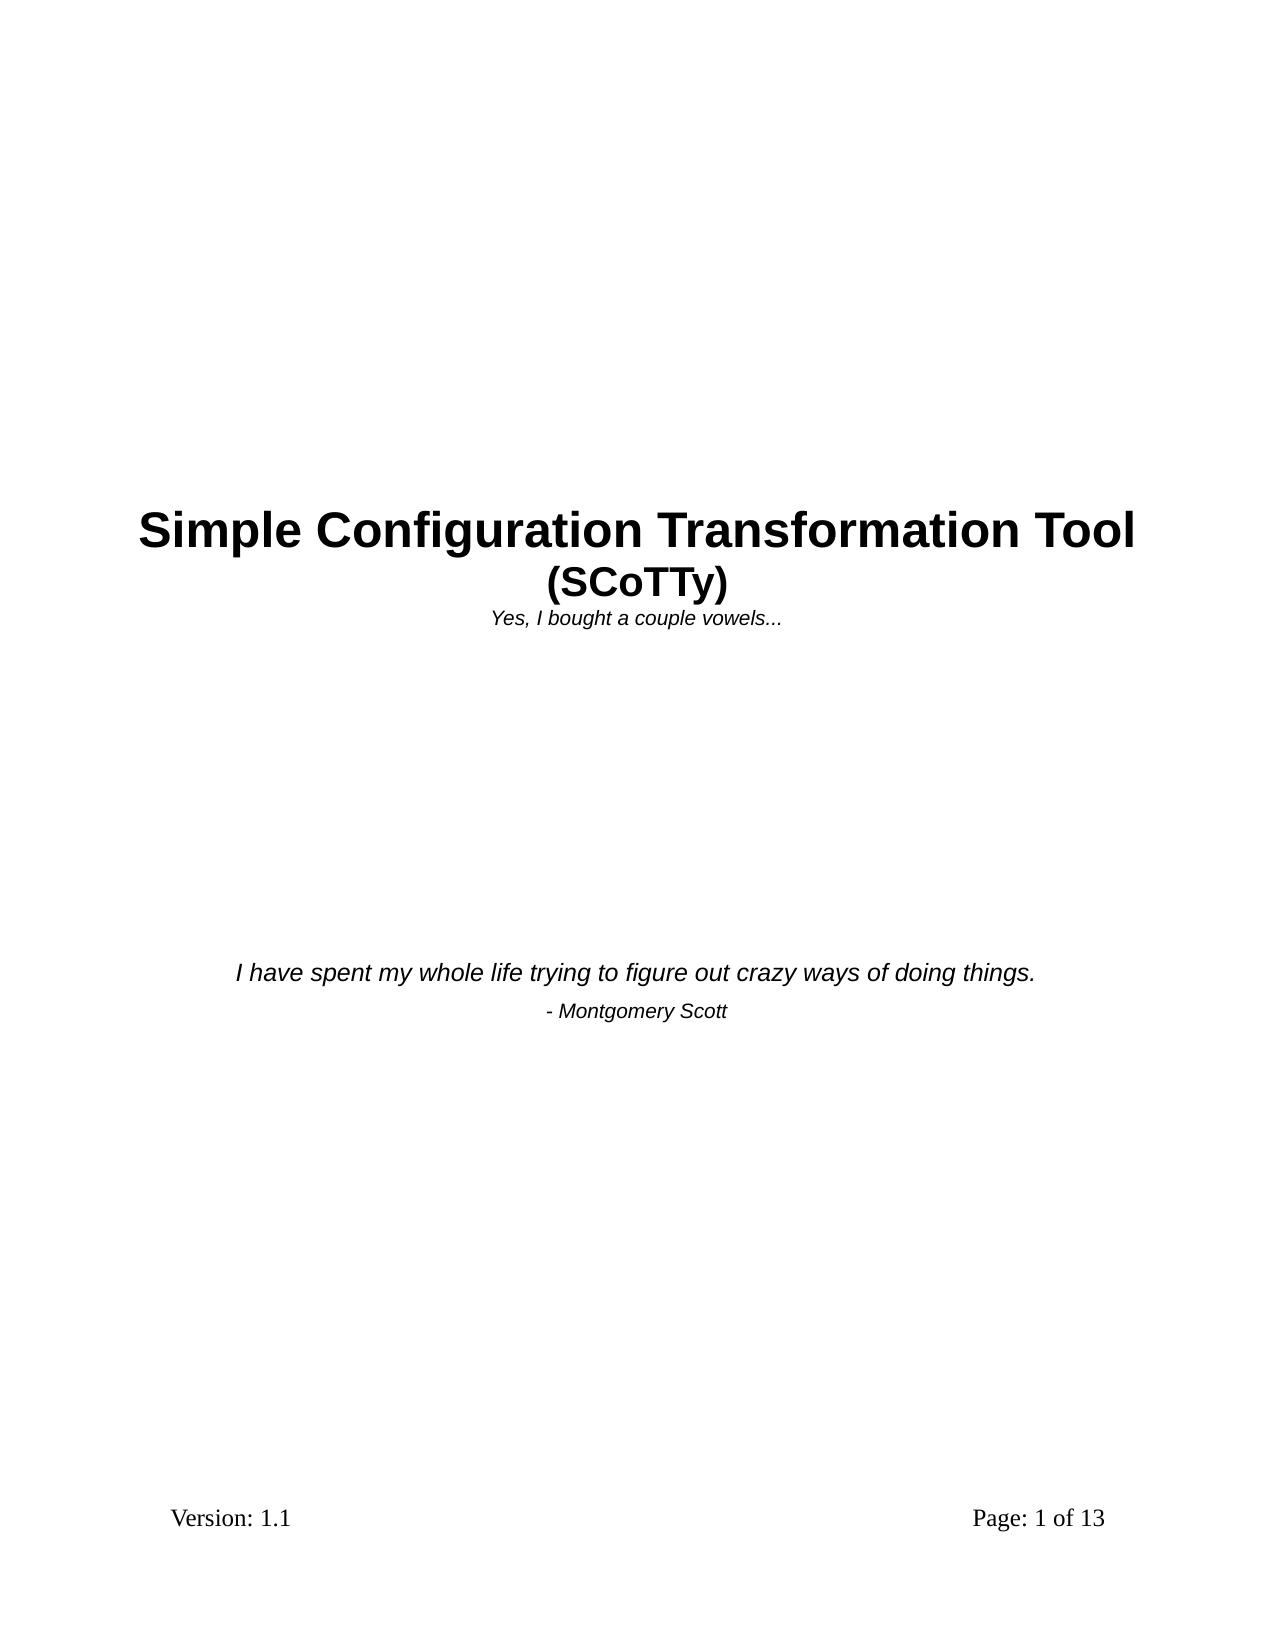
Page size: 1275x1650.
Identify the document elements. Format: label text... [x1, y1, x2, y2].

text (SCoTTy) [118, 558, 1157, 606]
text Yes, I bought a couple vowels... [118, 606, 1157, 629]
text Simple Configuration Transformation Tool [118, 500, 1157, 558]
text - Montgomery Scott [118, 999, 1157, 1023]
text I have spent my whole life trying to figure out crazy ways of doing things. [118, 958, 1157, 986]
